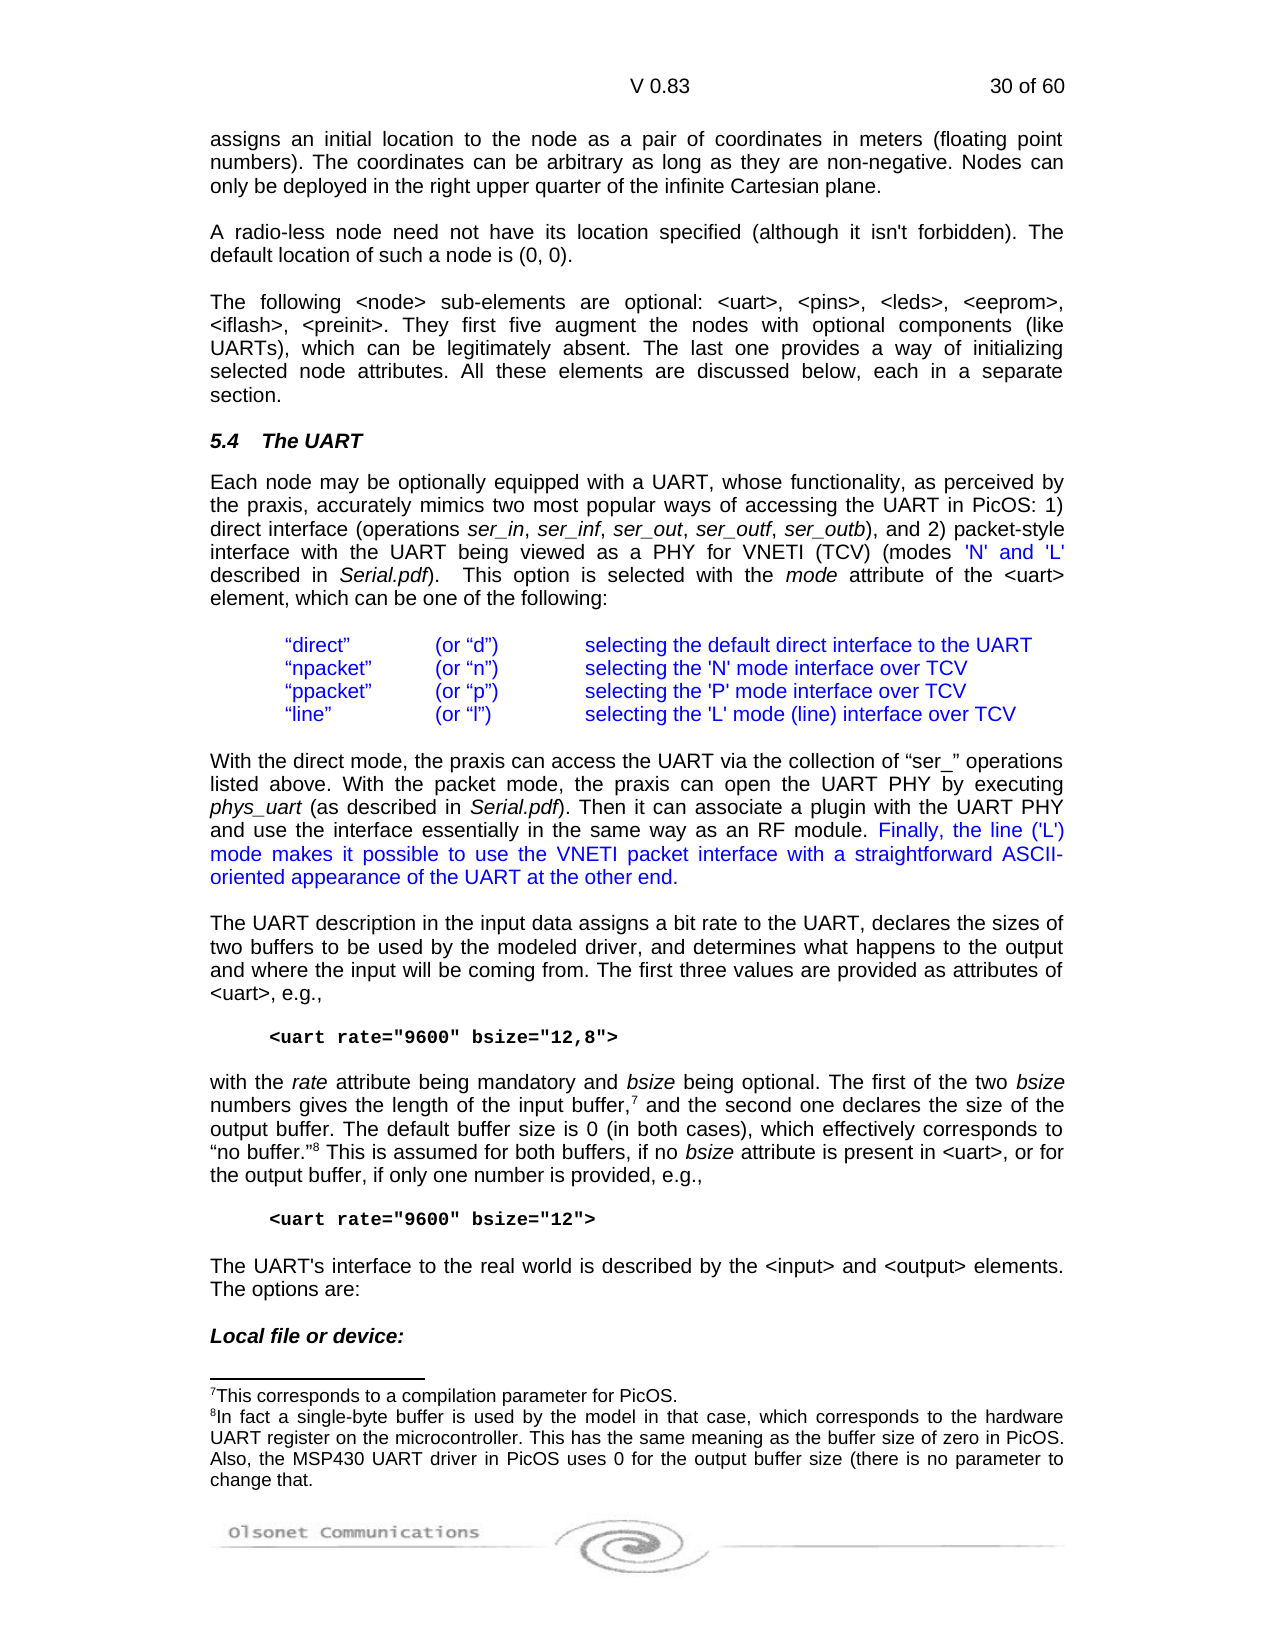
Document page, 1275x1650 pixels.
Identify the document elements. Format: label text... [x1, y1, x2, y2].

text “npacket” (or “n”) selecting the 'N' mode interface over TCV [210, 656, 1065, 680]
text <uart rate="9600" bsize="12"> [269, 1210, 1065, 1231]
text The following <node> sub-elements are optional: <uart>, <pins>, <leds>, <eeprom>, <iflash>, <preinit>. They first five augment the nodes with optional components (like UARTs), which can be legitimately absent. The last one provides a way of initializing selected node attributes. All these elements are discussed below, each in a separate section. [210, 290, 1065, 406]
text “ppacket” (or “p”) selecting the 'P' mode interface over TCV [210, 680, 1065, 703]
subtitle The UART [210, 430, 1065, 453]
text In fact a single-byte buffer is used by the model in that case, which corresponds to the hardware UART register on the microcontroller. This has the same meaning as the buffer size of zero in PicOS. Also, the MSP430 UART driver in PicOS uses 0 for the output buffer size (there is no parameter to change that. [210, 1406, 1065, 1490]
text This corresponds to a compilation parameter for PicOS. [210, 1385, 1065, 1406]
text “line” (or “l”) selecting the 'L' mode (line) interface over TCV [210, 703, 1065, 726]
text A radio-less node need not have its location specified (although it isn't forbidden). The default location of such a node is (0, 0). [210, 221, 1065, 267]
text with the rate attribute being mandatory and bsize being optional. The first of the two bsize numbers gives the length of the input buffer, and the second one declares the size of the output buffer. The default buffer size is 0 (in both cases), which effectively corresponds to “no buffer.” This is assumed for both buffers, if no bsize attribute is present in <uart>, or for the output buffer, if only one number is provided, e.g., [210, 1071, 1065, 1187]
text <uart rate="9600" bsize="12,8"> [269, 1028, 1065, 1049]
text Local file or device: [210, 1324, 1065, 1347]
text The UART's interface to the real world is described by the <input> and <output> elements. The options are: [210, 1254, 1065, 1301]
text With the direct mode, the praxis can access the UART via the collection of “ser_” operations listed above. With the packet mode, the praxis can open the UART PHY by executing phys_uart (as described in Serial.pdf). Then it can associate a plugin with the UART PHY and use the interface essentially in the same way as an RF module. Finally, the line ('L') mode makes it possible to use the VNETI packet interface with a straightforward ASCII-oriented appearance of the UART at the other end. [210, 749, 1065, 889]
text assigns an initial location to the node as a pair of coordinates in meters (floating point numbers). The coordinates can be arbitrary as long as they are non-negative. Nodes can only be deployed in the right upper quarter of the infinite Cartesian plane. [210, 128, 1065, 197]
picture [210, 1504, 1065, 1596]
text “direct” (or “d”) selecting the default direct interface to the UART [210, 633, 1065, 656]
text Each node may be optionally equipped with a UART, whose functionality, as perceived by the praxis, accurately mimics two most popular ways of accessing the UART in PicOS: 1) direct interface (operations ser_in, ser_inf, ser_out, ser_outf, ser_outb), and 2) packet-style interface with the UART being viewed as a PHY for VNETI (TCV) (modes 'N' and 'L' described in Serial.pdf). This option is selected with the mode attribute of the <uart> element, which can be one of the following: [210, 471, 1065, 610]
text The UART description in the input data assigns a bit rate to the UART, declares the sizes of two buffers to be used by the modeled driver, and determines what happens to the output and where the input will be coming from. The first three values are provided as attributes of <uart>, e.g., [210, 912, 1065, 1005]
